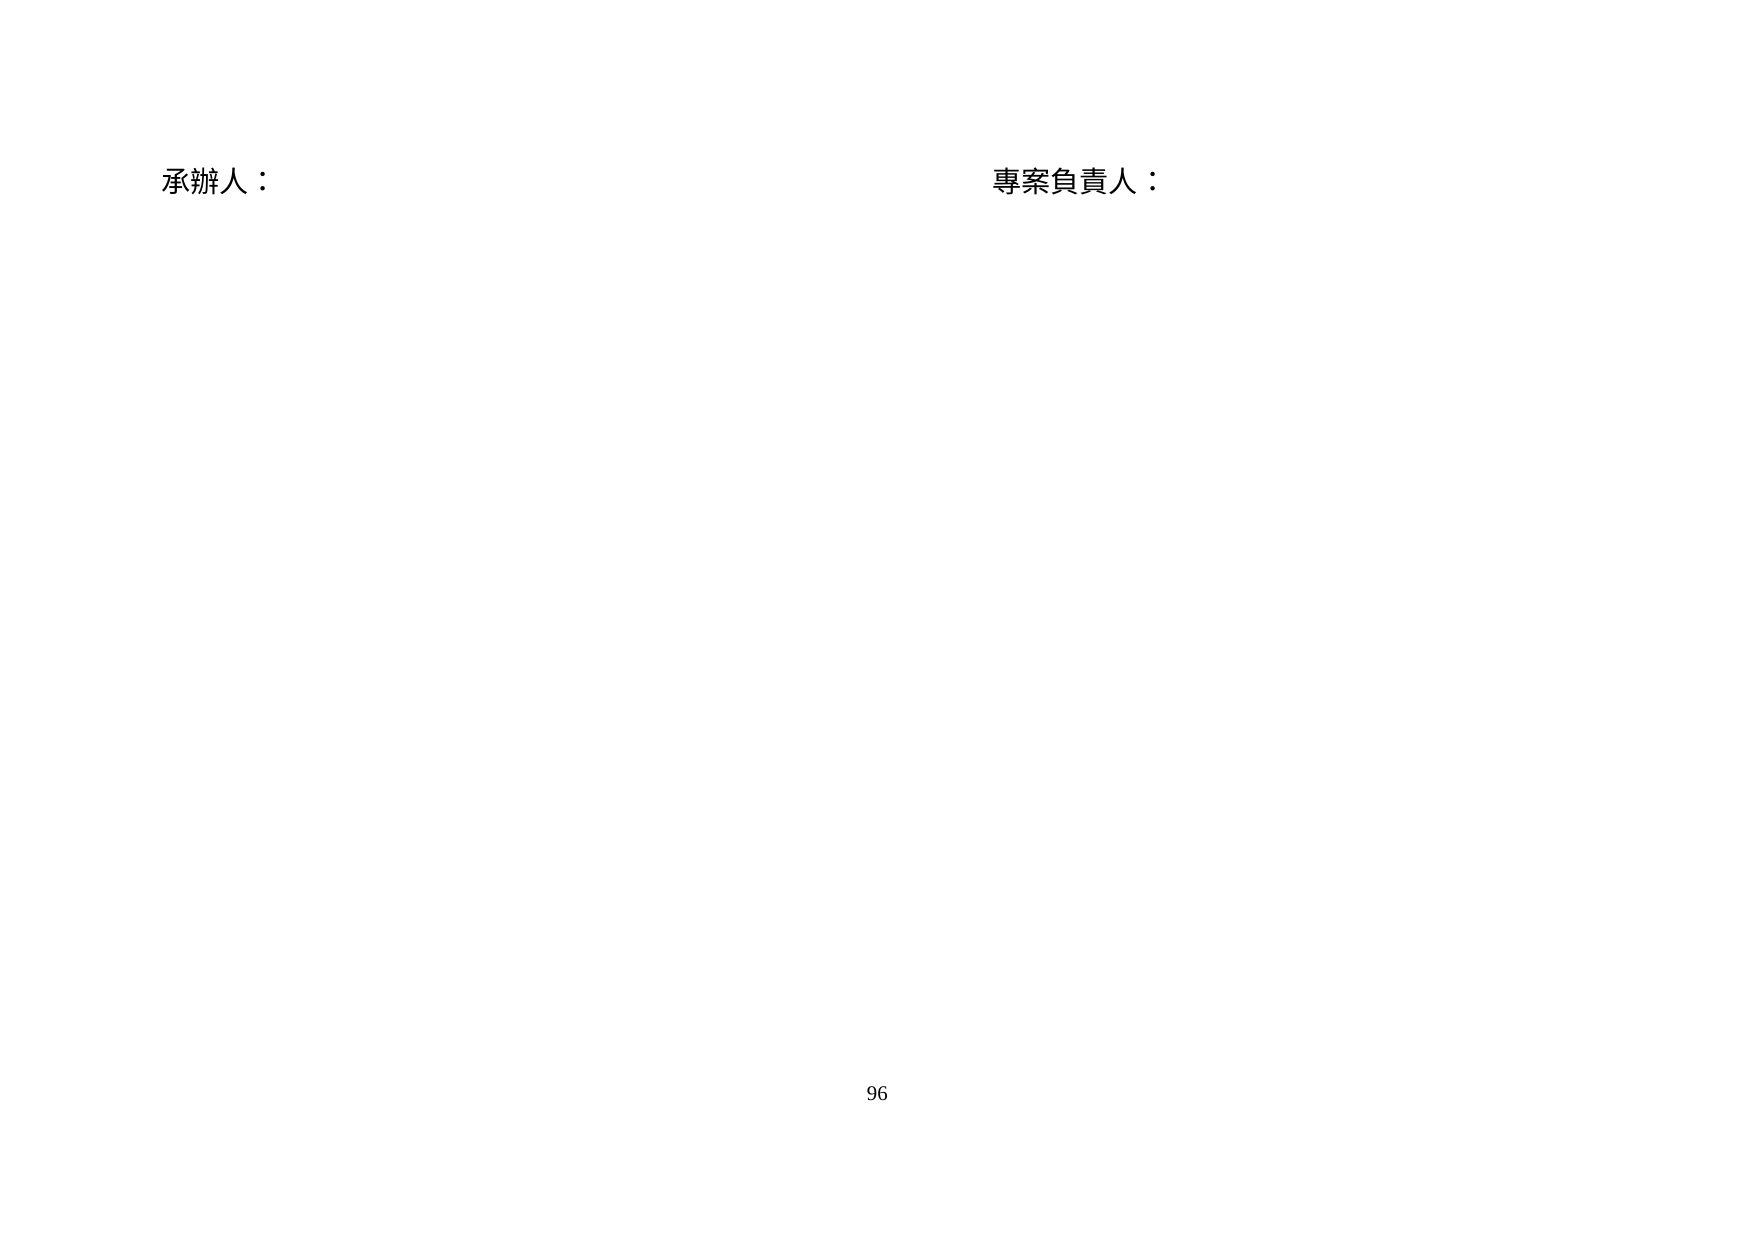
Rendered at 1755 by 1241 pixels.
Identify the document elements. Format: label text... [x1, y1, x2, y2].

text 承辦人： 專案負責人： [161, 159, 1618, 201]
